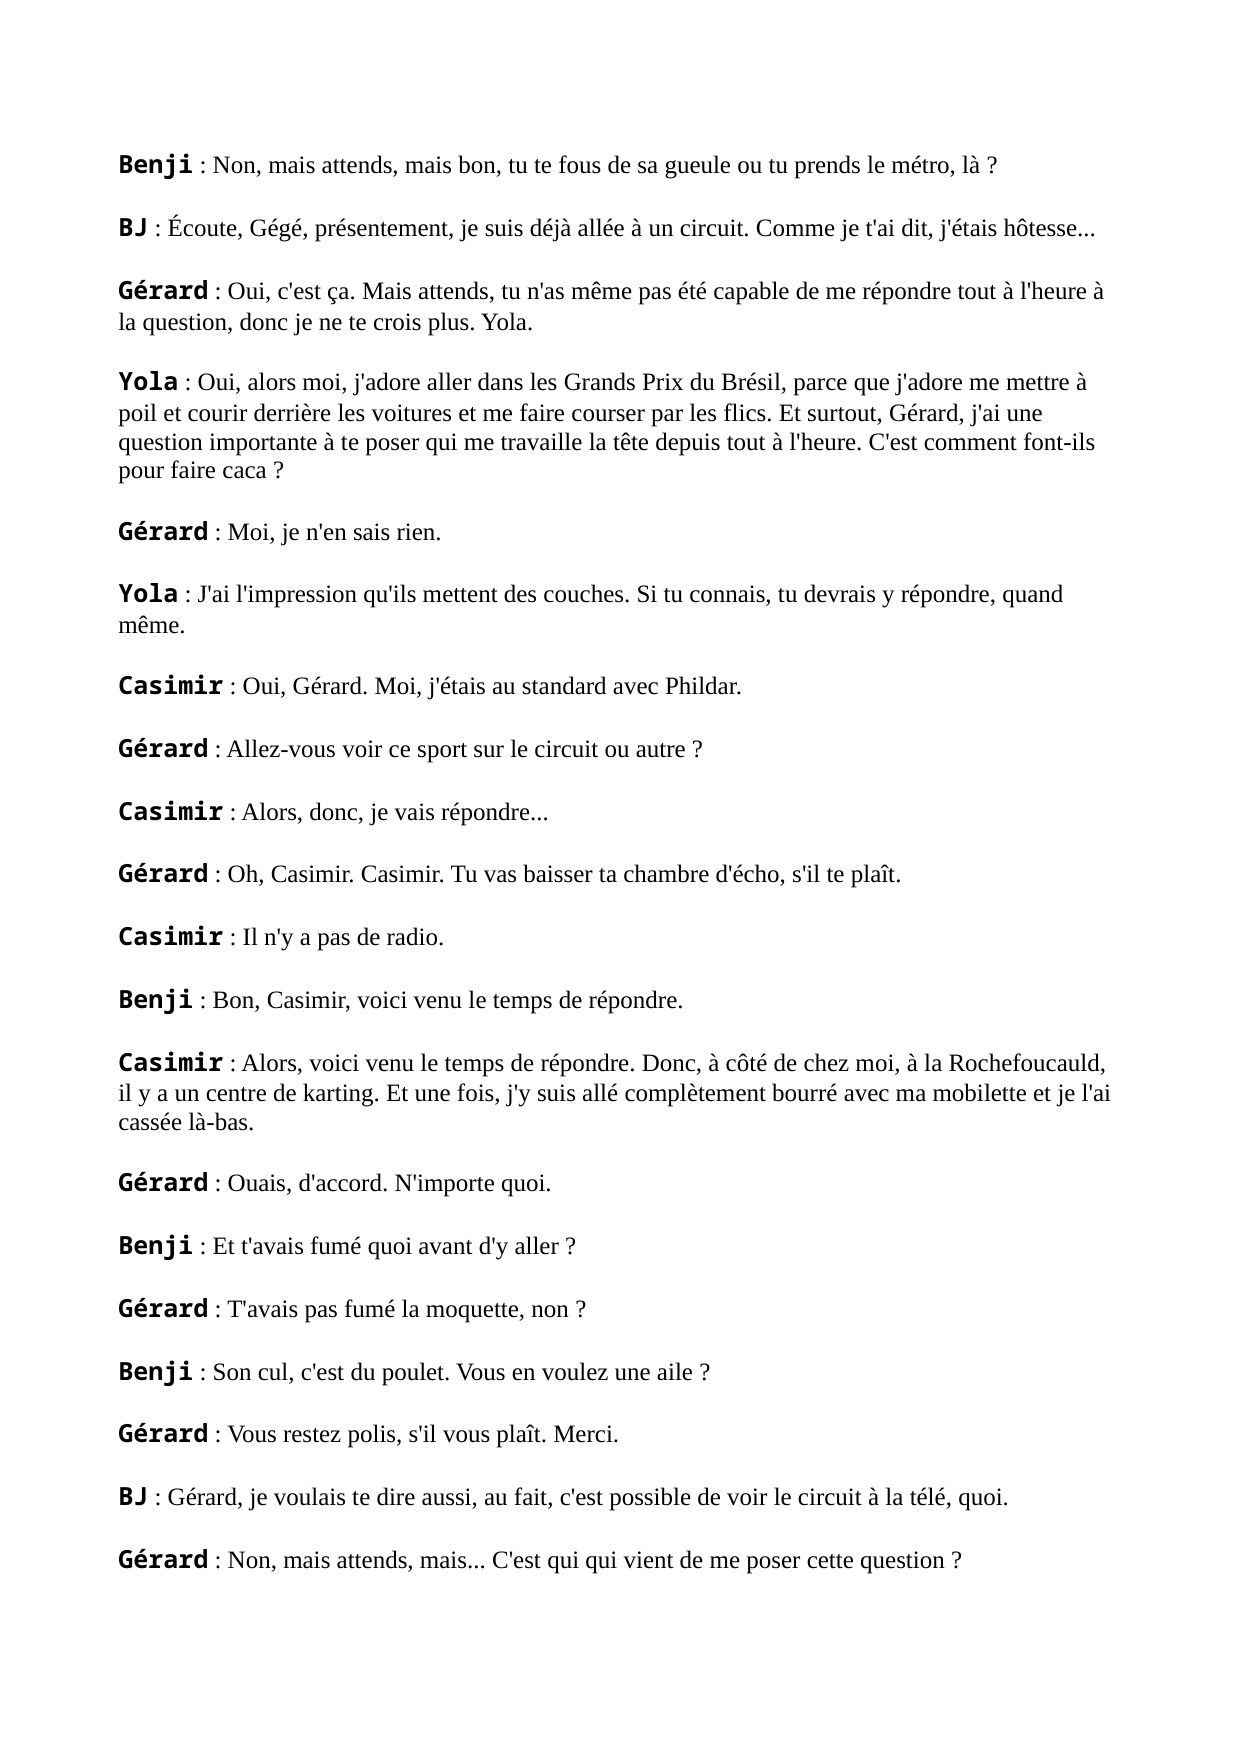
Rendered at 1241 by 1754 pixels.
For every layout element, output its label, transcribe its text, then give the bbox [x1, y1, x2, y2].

text Casimir : Il n'y a pas de radio. [118, 919, 1122, 953]
text BJ : Écoute, Gégé, présentement, je suis déjà allée à un circuit. Comme je t'ai dit, j'étais hôtesse... [118, 210, 1122, 244]
text Gérard : Non, mais attends, mais... C'est qui qui vient de me poser cette question ? [118, 1542, 1122, 1576]
text Gérard : Moi, je n'en sais rien. [118, 513, 1122, 547]
text Gérard : T'avais pas fumé la moquette, non ? [118, 1290, 1122, 1324]
text Gérard : Vous restez polis, s'il vous plaît. Merci. [118, 1416, 1122, 1450]
text Gérard : Allez-vous voir ce sport sur le circuit ou autre ? [118, 730, 1122, 764]
text Casimir : Oui, Gérard. Moi, j'étais au standard avec Phildar. [118, 667, 1122, 702]
text Benji : Bon, Casimir, voici venu le temps de répondre. [118, 982, 1122, 1016]
text Yola : J'ai l'impression qu'ils mettent des couches. Si tu connais, tu devrais y répondre, quand même. [118, 576, 1122, 639]
text BJ : Gérard, je voulais te dire aussi, au fait, c'est possible de voir le circuit à la télé, quoi. [118, 1479, 1122, 1513]
text Casimir : Alors, voici venu le temps de répondre. Donc, à côté de chez moi, à la Rochefoucauld, il y a un centre de karting. Et une fois, j'y suis allé complètement bourré avec ma mobilette et je l'ai cassée là-bas. [118, 1044, 1122, 1136]
text Yola : Oui, alors moi, j'adore aller dans les Grands Prix du Brésil, parce que j'adore me mettre à poil et courir derrière les voitures et me faire courser par les flics. Et surtout, Gérard, j'ai une question importante à te poser qui me travaille la tête depuis tout à l'heure. C'est comment font-ils pour faire caca ? [118, 364, 1122, 484]
text Gérard : Oui, c'est ça. Mais attends, tu n'as même pas été capable de me répondre tout à l'heure à la question, donc je ne te crois plus. Yola. [118, 272, 1122, 335]
text Benji : Son cul, c'est du poulet. Vous en voulez une aile ? [118, 1353, 1122, 1387]
text Benji : Et t'avais fumé quoi avant d'y aller ? [118, 1227, 1122, 1262]
text Gérard : Oh, Casimir. Casimir. Tu vas baisser ta chambre d'écho, s'il te plaît. [118, 856, 1122, 890]
text Gérard : Ouais, d'accord. N'importe quoi. [118, 1165, 1122, 1199]
text Casimir : Alors, donc, je vais répondre... [118, 793, 1122, 827]
text Benji : Non, mais attends, mais bon, tu te fous de sa gueule ou tu prends le métro, là ? [118, 147, 1122, 181]
